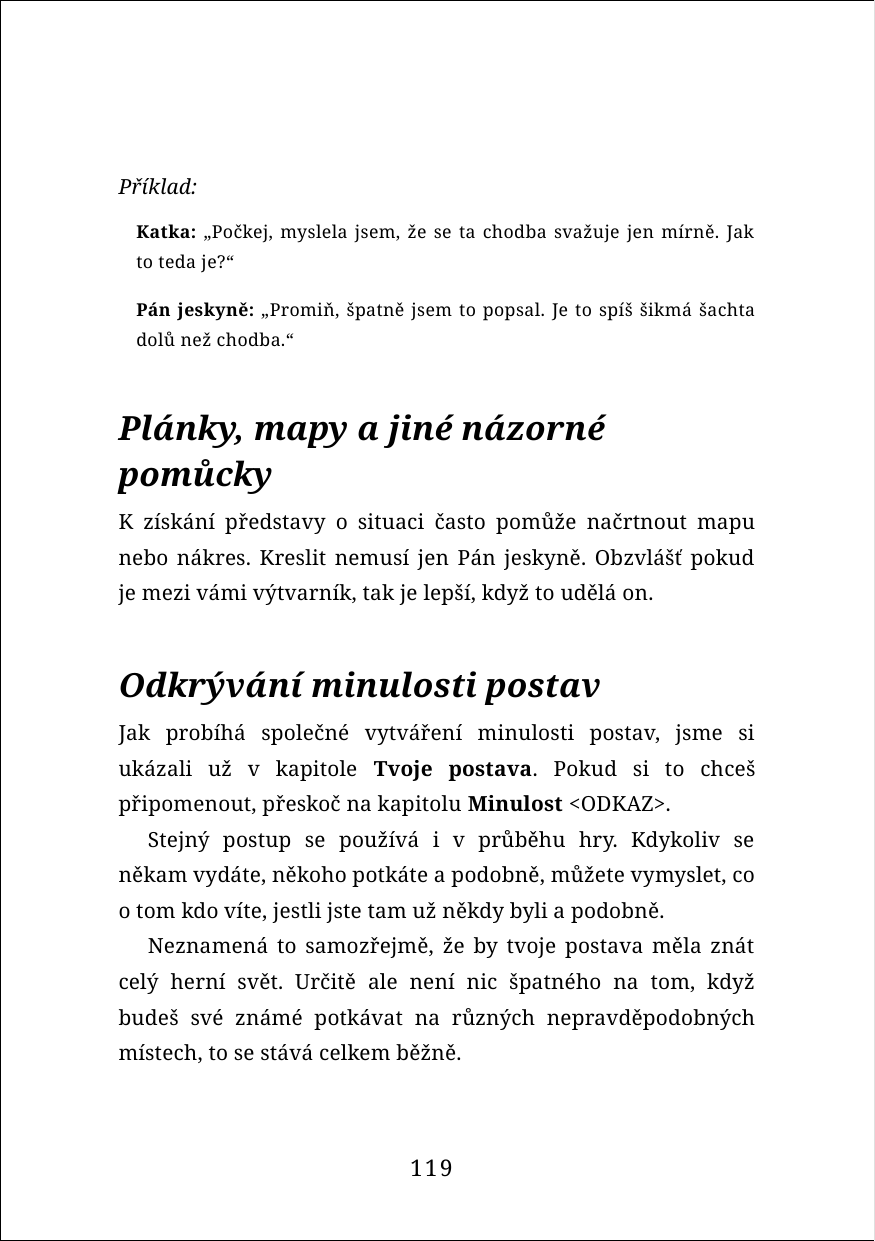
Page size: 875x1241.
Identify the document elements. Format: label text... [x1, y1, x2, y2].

text Jak probíhá společné vytváření minulosti postav, jsme si ukázali už v kapitole Tvoje postava. Pokud si to chceš připomenout, přeskoč na kapitolu Minulost <ODKAZ>. Stejný postup se používá i v průběhu hry. Kdykoliv se někam vydáte, někoho potkáte a podobně, můžete vymyslet, co o tom kdo víte, jestli jste tam už někdy byli a podobně. Neznamená to samozřejmě, že by tvoje postava měla znát celý herní svět. Určitě ale není nic špatného na tom, když budeš své známé potkávat na různých nepravděpodobných místech, to se stává celkem běžně. [118, 718, 756, 1067]
subtitle Odkrývání minulosti postav [118, 661, 756, 707]
text K získání představy o situaci často pomůže načrtnout mapu nebo nákres. Kreslit nemusí jen Pán jeskyně. Obzvlášť pokud je mezi vámi výtvarník, tak je lepší, když to udělá on. [118, 507, 756, 607]
text Katka: „Počkej, myslela jsem, že se ta chodba svažuje jen mírně. Jak to teda je?“ [136, 219, 756, 273]
text Příklad: [118, 172, 756, 200]
text Pán jeskyně: „Promiň, špatně jsem to popsal. Je to spíš šikmá šachta dolů než chodba.“ [136, 297, 756, 352]
subtitle Plánky, mapy a jiné názorné pomůcky [118, 405, 756, 496]
